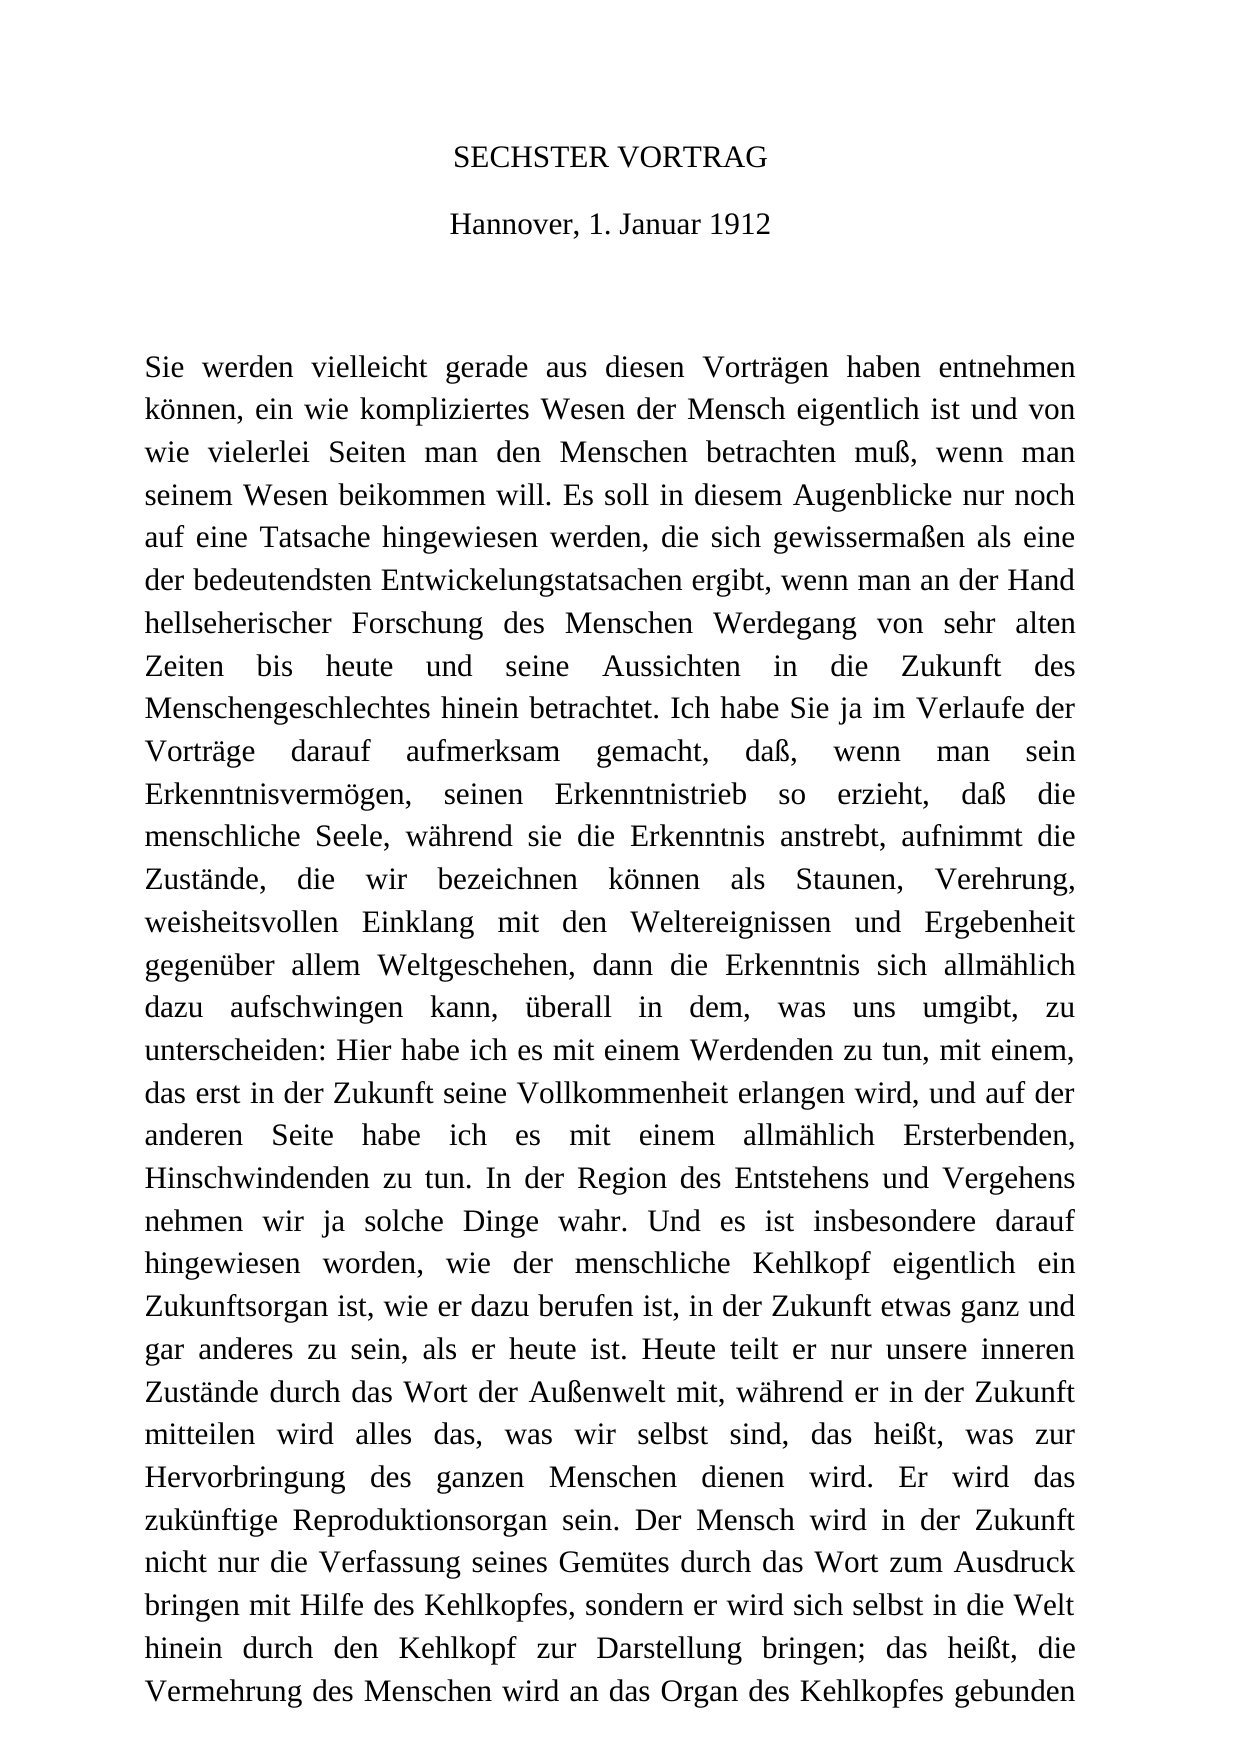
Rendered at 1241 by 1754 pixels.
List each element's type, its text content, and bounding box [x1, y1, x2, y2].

text Sie werden vielleicht gerade aus diesen Vorträgen haben entnehmen können, ein wie kompliziertes Wesen der Mensch eigentlich ist und von wie vielerlei Seiten man den Menschen betrachten muß, wenn man seinem Wesen beikommen will. Es soll in diesem Augenblicke nur noch auf eine Tatsache hingewiesen werden, die sich gewissermaßen als eine der bedeutendsten Entwickelungstatsachen ergibt, wenn man an der Hand hellseherischer Forschung des Menschen Werdegang von sehr alten Zeiten bis heute und seine Aussichten in die Zukunft des Menschengeschlechtes hinein betrachtet. Ich habe Sie ja im Verlaufe der Vorträge darauf aufmerksam gemacht, daß, wenn man sein Erkenntnisvermögen, seinen Erkenntnistrieb so erzieht, daß die menschliche Seele, während sie die Erkenntnis anstrebt, aufnimmt die Zustände, die wir bezeichnen können als Staunen, Verehrung, weisheitsvollen Einklang mit den Weltereignissen und Ergebenheit gegenüber allem Weltgeschehen, dann die Erkenntnis sich allmählich dazu aufschwingen kann, überall in dem, was uns umgibt, zu unterscheiden: Hier habe ich es mit einem Werdenden zu tun, mit einem, das erst in der Zukunft seine Vollkommenheit erlangen wird, und auf der anderen Seite habe ich es mit einem allmählich Ersterbenden, Hinschwindenden zu tun. In der Region des Entstehens und Vergehens nehmen wir ja solche Dinge wahr. Und es ist insbesondere darauf hingewiesen worden, wie der menschliche Kehlkopf eigentlich ein Zukunftsorgan ist, wie er dazu berufen ist, in der Zukunft etwas ganz und gar anderes zu sein, als er heute ist. Heute teilt er nur unsere inneren Zustände durch das Wort der Außenwelt mit, während er in der Zukunft mitteilen wird alles das, was wir selbst sind, das heißt, was zur Hervorbringung des ganzen Menschen dienen wird. Er wird das zukünftige Reproduktionsorgan sein. Der Mensch wird in der Zukunft nicht nur die Verfassung seines Gemütes durch das Wort zum Ausdruck bringen mit Hilfe des Kehlkopfes, sondern er wird sich selbst in die Welt hinein durch den Kehlkopf zur Darstellung bringen; das heißt, die Vermehrung des Menschen wird an das Organ des Kehlkopfes gebunden [144, 348, 1076, 1708]
text Hannover, 1. Januar 1912 [144, 205, 1076, 241]
subtitle SECHSTER VORTRAG [144, 138, 1076, 174]
